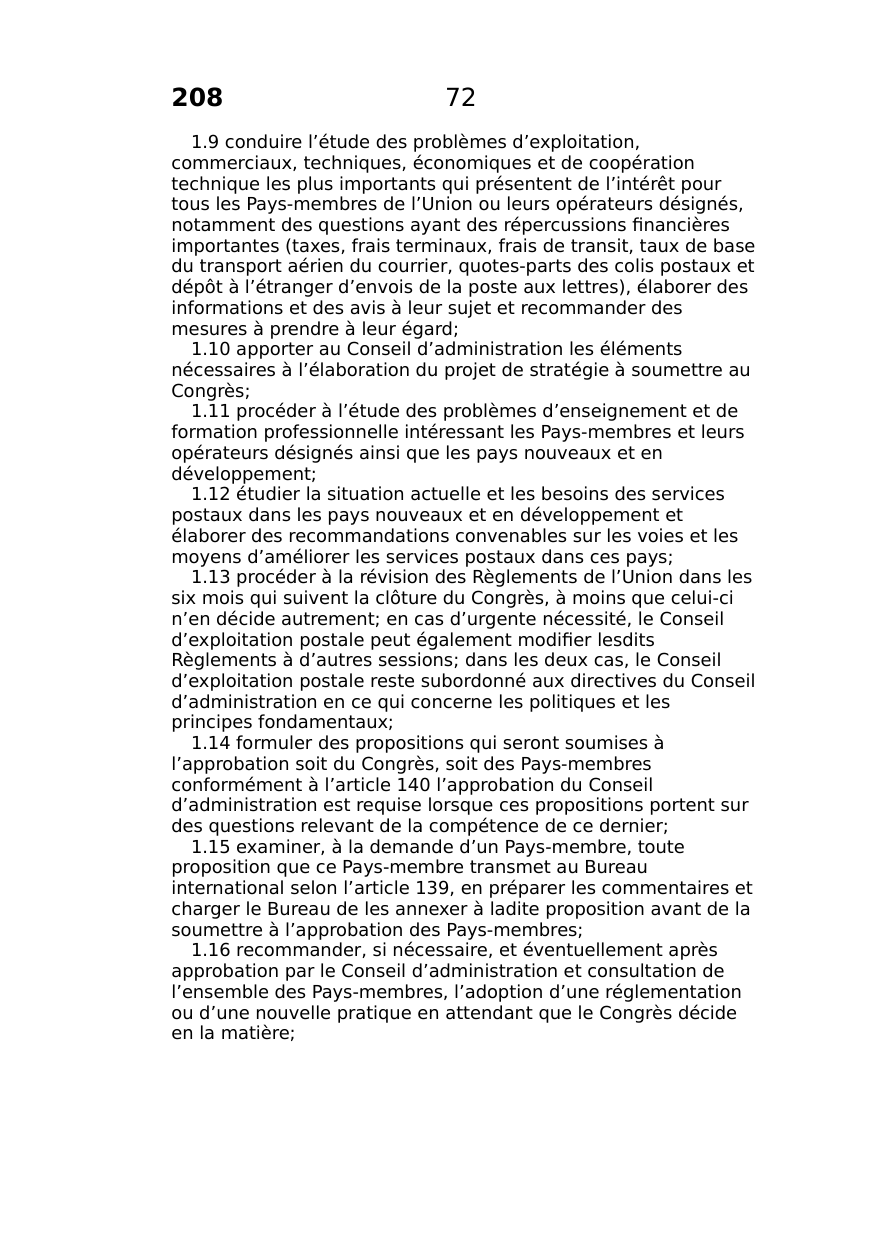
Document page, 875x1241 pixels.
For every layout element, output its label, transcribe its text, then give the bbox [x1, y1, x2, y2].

text 1.15 examiner, à la demande d’un Pays-membre, toute proposition que ce Pays-membre transmet au Bureau international selon l’article 139, en préparer les commentaires et charger le Bureau de les annexer à ladite proposition avant de la soumettre à l’approbation des Pays-membres; [171, 837, 756, 940]
text 1.13 procéder à la révision des Règlements de l’Union dans les six mois qui suivent la clôture du Congrès, à moins que celui-ci n’en décide autrement; en cas d’urgente nécessité, le Conseil d’exploitation postale peut également modifier lesdits Règlements à d’autres sessions; dans les deux cas, le Conseil d’exploitation postale reste subordonné aux directives du Conseil d’administration en ce qui concerne les politiques et les principes fondamentaux; [171, 567, 756, 733]
text 1.10 apporter au Conseil d’administration les éléments nécessaires à l’élaboration du projet de stratégie à soumettre au Congrès; [171, 339, 756, 401]
text 1.14 formuler des propositions qui seront soumises à l’approbation soit du Congrès, soit des Pays-membres conformément à l’article 140 l’approbation du Conseil d’administration est requise lorsque ces propositions portent sur des questions relevant de la compétence de ce dernier; [171, 733, 756, 837]
text 1.9 conduire l’étude des problèmes d’exploitation, commerciaux, techniques, économiques et de coopération technique les plus importants qui présentent de l’intérêt pour tous les Pays-membres de l’Union ou leurs opérateurs désignés, notamment des questions ayant des répercussions financières importantes (taxes, frais terminaux, frais de transit, taux de base du transport aérien du courrier, quotes-parts des colis postaux et dépôt à l’étranger d’envois de la poste aux lettres), élaborer des informations et des avis à leur sujet et recommander des mesures à prendre à leur égard; [171, 132, 756, 339]
text 1.12 étudier la situation actuelle et les besoins des services postaux dans les pays nouveaux et en développement et élaborer des recommandations convenables sur les voies et les moyens d’améliorer les services postaux dans ces pays; [171, 484, 756, 567]
text 1.11 procéder à l’étude des problèmes d’enseignement et de formation professionnelle intéressant les Pays-membres et leurs opérateurs désignés ainsi que les pays nouveaux et en développement; [171, 401, 756, 484]
text 1.16 recommander, si nécessaire, et éventuellement après approbation par le Conseil d’administration et consultation de l’ensemble des Pays-membres, l’adoption d’une réglementation ou d’une nouvelle pratique en attendant que le Congrès décide en la matière; [171, 940, 756, 1044]
